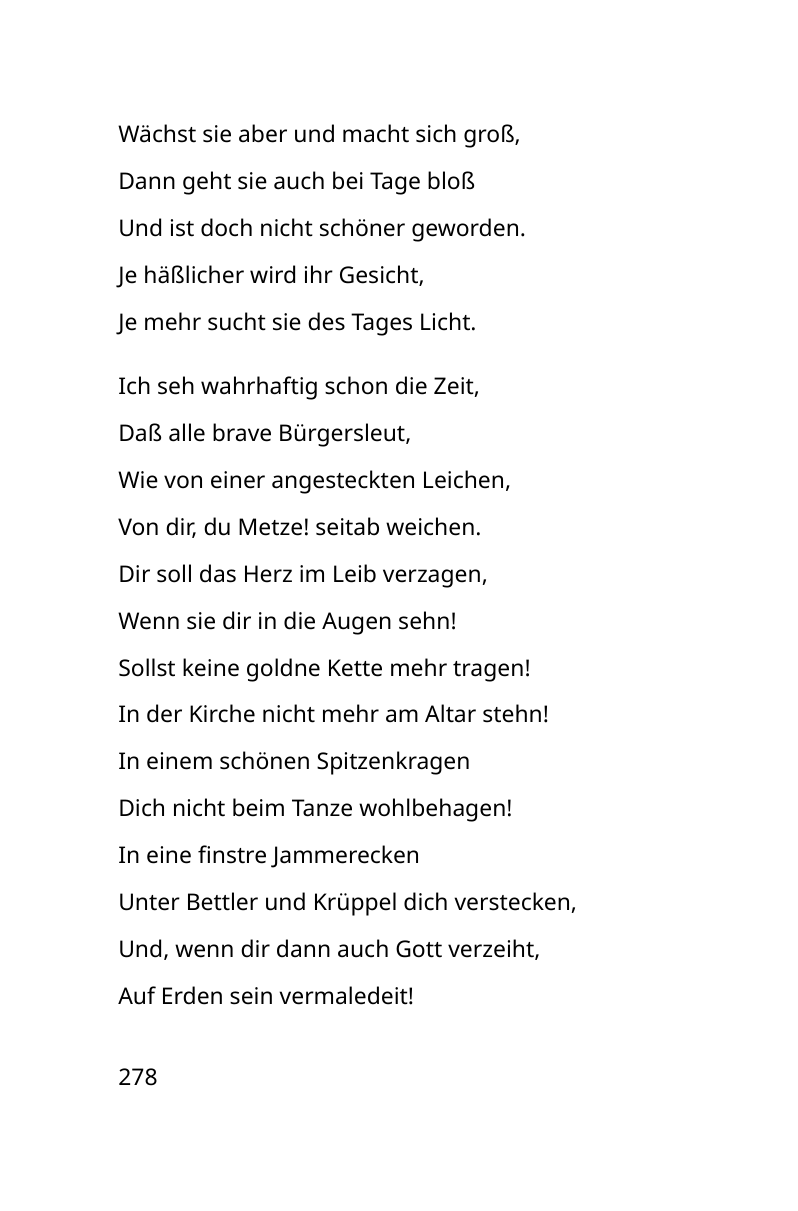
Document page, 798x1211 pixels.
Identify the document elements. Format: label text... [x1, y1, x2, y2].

text Wächst sie aber und macht sich groß, Dann geht sie auch bei Tage bloß Und ist doch nicht schöner geworden. Je häßlicher wird ihr Gesicht, Je mehr sucht sie des Tages Licht. [118, 118, 679, 337]
text Ich seh wahrhaftig schon die Zeit, Daß alle brave Bürgersleut, Wie von einer angesteckten Leichen, Von dir, du Metze! seitab weichen. Dir soll das Herz im Leib verzagen, Wenn sie dir in die Augen sehn! Sollst keine goldne Kette mehr tragen! In der Kirche nicht mehr am Altar stehn! In einem schönen Spitzenkragen Dich nicht beim Tanze wohlbehagen! In eine finstre Jammerecken Unter Bettler und Krüppel dich verstecken, Und, wenn dir dann auch Gott verzeiht, Auf Erden sein vermaledeit! [118, 370, 679, 1011]
